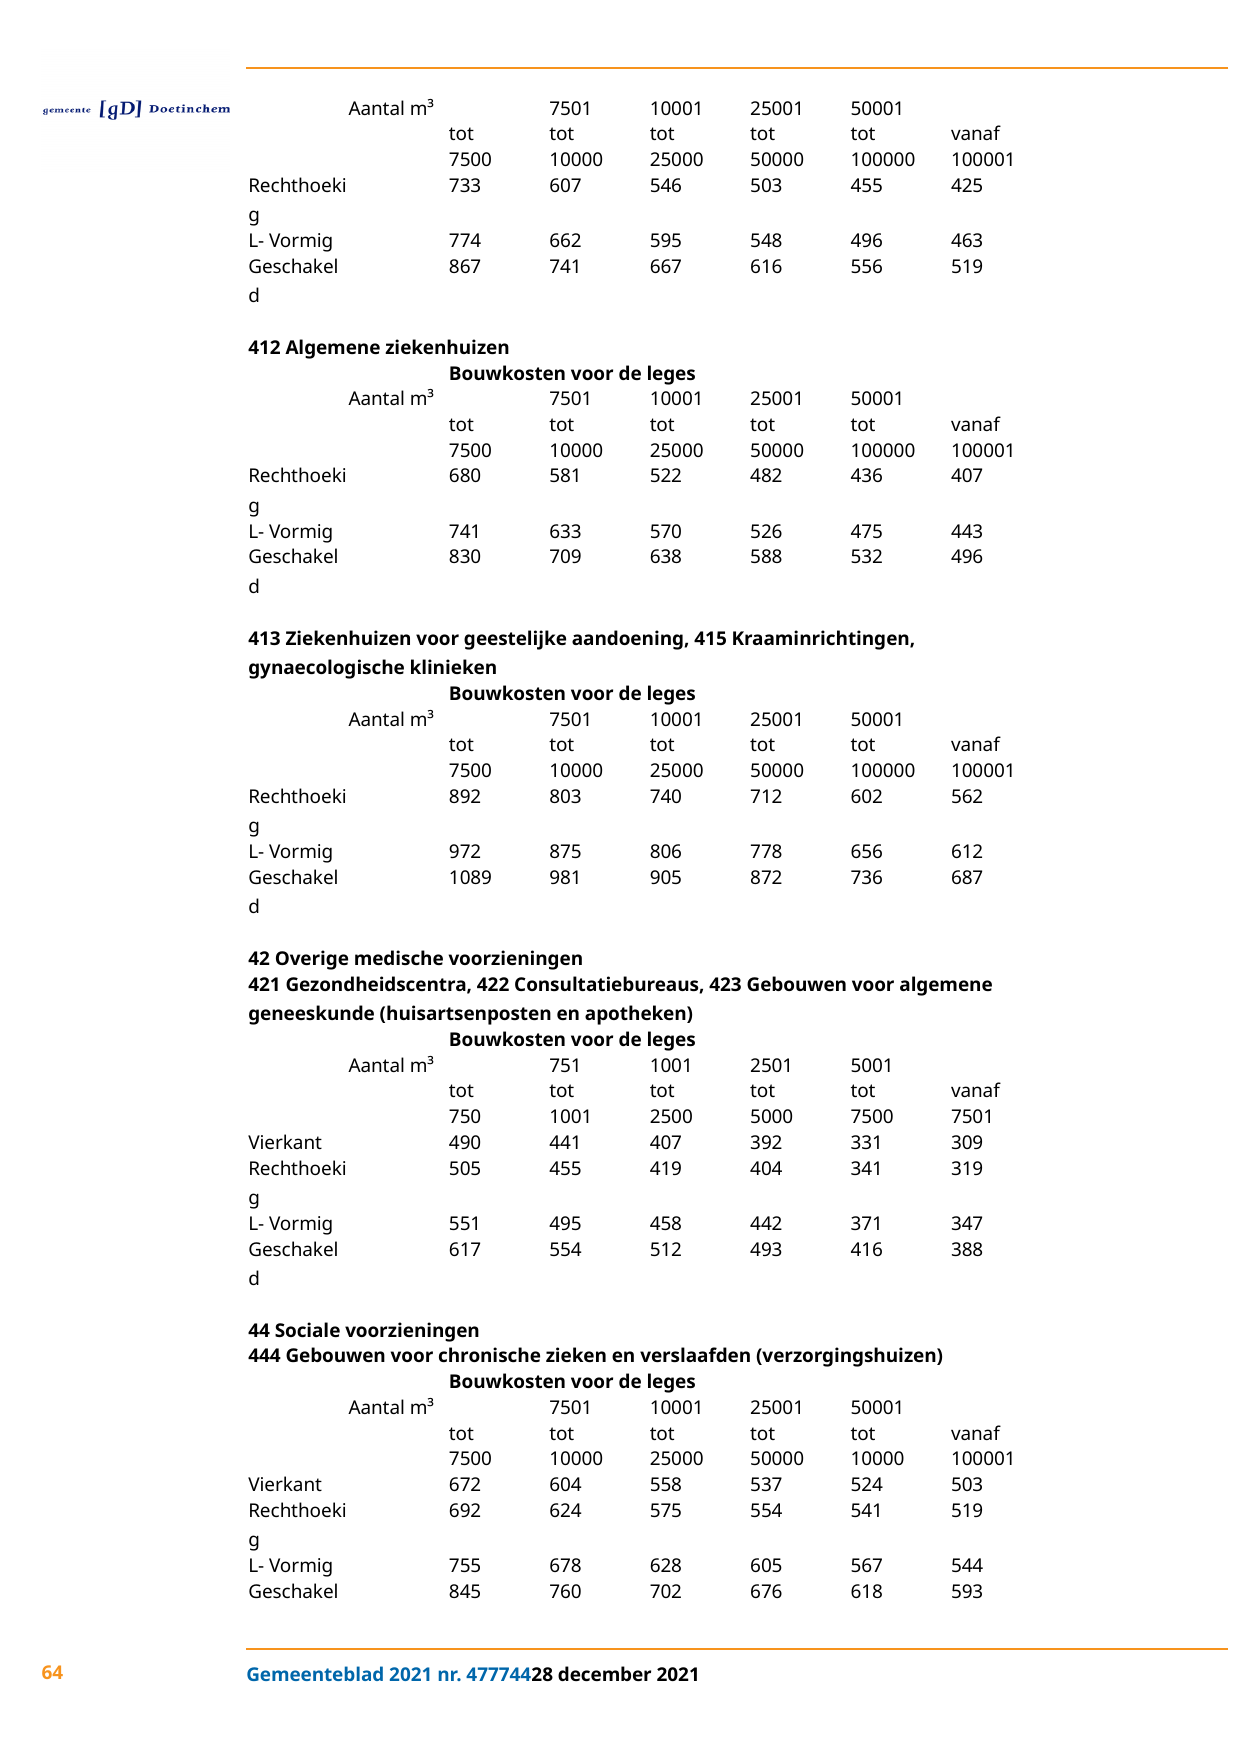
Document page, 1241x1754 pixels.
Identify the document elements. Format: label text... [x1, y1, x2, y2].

table_cell 50000 [750, 757, 850, 783]
table_cell 672 [449, 1471, 549, 1497]
table_cell [248, 1368, 348, 1394]
table_cell [348, 1026, 449, 1052]
table_cell [348, 1236, 449, 1291]
table_cell [1051, 544, 1152, 599]
table_cell 309 [951, 1129, 1051, 1155]
table_cell 25000 [650, 146, 750, 172]
table_cell 736 [850, 864, 951, 919]
table_cell [1051, 1343, 1152, 1368]
table_cell [1051, 1236, 1152, 1291]
table_cell tot [449, 732, 549, 757]
table_cell 680 [449, 463, 549, 518]
table_cell [248, 1103, 348, 1129]
table_cell L- Vormig [248, 838, 348, 864]
table_cell 624 [549, 1497, 649, 1552]
table_cell [348, 1446, 449, 1471]
table_cell [1051, 308, 1152, 334]
table_cell [248, 1026, 348, 1052]
table_cell [1051, 706, 1152, 732]
table_cell [248, 706, 348, 732]
table_cell [951, 1291, 1051, 1317]
table_cell 709 [549, 544, 649, 599]
table_cell Aantal m³ [348, 706, 449, 732]
table_cell [1051, 227, 1152, 253]
table_cell 7500 [449, 437, 549, 463]
table_cell 407 [951, 463, 1051, 518]
table_cell 581 [549, 463, 649, 518]
table_cell 554 [750, 1497, 850, 1552]
table_cell [248, 437, 348, 463]
table_cell [348, 1552, 449, 1578]
table_cell tot [549, 121, 649, 146]
table_cell [248, 680, 348, 706]
table_cell 617 [449, 1236, 549, 1291]
table_cell [1051, 334, 1152, 360]
table_cell 25001 [750, 706, 850, 732]
table_cell 50001 [850, 386, 951, 411]
table_cell [449, 308, 549, 334]
picture [41, 47, 231, 172]
table_cell tot [650, 411, 750, 437]
table_cell tot [549, 1078, 649, 1103]
table_cell Aantal m³ [348, 1052, 449, 1078]
table_cell [850, 1291, 951, 1317]
table_cell 633 [549, 518, 649, 544]
table_cell [348, 1078, 449, 1103]
table_cell Rechthoekig [248, 1155, 348, 1210]
table_cell 607 [549, 172, 649, 227]
table_cell 463 [951, 227, 1051, 253]
table_cell 618 [850, 1578, 951, 1604]
table_cell 25000 [650, 437, 750, 463]
table_cell tot [650, 1420, 750, 1446]
table_cell [248, 732, 348, 757]
table_cell 10000 [850, 1446, 951, 1471]
table_cell [248, 1446, 348, 1471]
table_cell 537 [750, 1471, 850, 1497]
table_cell tot [750, 411, 850, 437]
table_cell [1051, 411, 1152, 437]
table_cell 875 [549, 838, 649, 864]
table_cell [750, 599, 850, 625]
table_cell [1051, 599, 1152, 625]
table_cell L- Vormig [248, 227, 348, 253]
table_cell 524 [850, 1471, 951, 1497]
table_cell Rechthoekig [248, 172, 348, 227]
table_cell 25001 [750, 95, 850, 121]
table_cell 2501 [750, 1052, 850, 1078]
table_cell 412 Algemene ziekenhuizen [248, 334, 1051, 360]
table_cell tot [750, 121, 850, 146]
table_cell Vierkant [248, 1129, 348, 1155]
table_cell 50001 [850, 1394, 951, 1420]
table_cell [248, 95, 348, 121]
table_cell 667 [650, 253, 750, 308]
table_cell L- Vormig [248, 1210, 348, 1236]
table_cell 687 [951, 864, 1051, 919]
table_cell 567 [850, 1552, 951, 1578]
table_cell vanaf [951, 732, 1051, 757]
table_cell 602 [850, 783, 951, 838]
table_cell [951, 95, 1051, 121]
table_cell [248, 1052, 348, 1078]
table_cell 712 [750, 783, 850, 838]
table_cell 740 [650, 783, 750, 838]
table_cell 100000 [850, 146, 951, 172]
table_cell 493 [750, 1236, 850, 1291]
table_cell [650, 308, 750, 334]
table_cell tot [750, 732, 850, 757]
table_cell [1051, 146, 1152, 172]
table_cell [951, 1052, 1051, 1078]
table_cell Geschakel [248, 1578, 348, 1604]
table_cell [348, 308, 449, 334]
table_cell [951, 386, 1051, 411]
table_cell 512 [650, 1236, 750, 1291]
table_cell [348, 411, 449, 437]
table_cell [248, 360, 348, 386]
table_cell [650, 919, 750, 945]
table_cell [1051, 1446, 1152, 1471]
table_cell tot [750, 1420, 850, 1446]
table_cell 421 Gezondheidscentra, 422 Consultatiebureaus, 423 Gebouwen voor algemene geneeskunde (huisartsenposten en apotheken) [248, 971, 1051, 1026]
table_cell [850, 919, 951, 945]
table_cell L- Vormig [248, 518, 348, 544]
table_cell [1051, 838, 1152, 864]
table_cell [348, 463, 449, 518]
table_cell 519 [951, 253, 1051, 308]
table_cell Rechthoekig [248, 783, 348, 838]
table_cell 100001 [951, 437, 1051, 463]
table_cell [1051, 253, 1152, 308]
table_cell [348, 1291, 449, 1317]
table_cell 551 [449, 1210, 549, 1236]
table_cell [951, 308, 1051, 334]
table_cell [850, 308, 951, 334]
table_cell [248, 919, 348, 945]
table_cell [348, 544, 449, 599]
table_cell tot [850, 1078, 951, 1103]
table_cell 554 [549, 1236, 649, 1291]
table_cell [348, 919, 449, 945]
table_cell 7501 [951, 1103, 1051, 1129]
table_cell 702 [650, 1578, 750, 1604]
table_cell [1051, 1394, 1152, 1420]
table_cell 10000 [549, 1446, 649, 1471]
table_cell 7501 [549, 386, 649, 411]
table_cell [348, 732, 449, 757]
table_cell Aantal m³ [348, 95, 449, 121]
table_cell 100000 [850, 437, 951, 463]
table_cell 388 [951, 1236, 1051, 1291]
table_cell [1051, 1155, 1152, 1210]
table_cell 570 [650, 518, 750, 544]
table_cell [348, 838, 449, 864]
table_cell 50001 [850, 706, 951, 732]
table_cell [1051, 1497, 1152, 1552]
table_cell [850, 599, 951, 625]
table_cell 532 [850, 544, 951, 599]
table_cell [248, 1078, 348, 1103]
table_cell 760 [549, 1578, 649, 1604]
table_cell Geschakeld [248, 544, 348, 599]
table_cell [650, 599, 750, 625]
table_cell [549, 599, 649, 625]
table_cell 544 [951, 1552, 1051, 1578]
table_cell 100000 [850, 757, 951, 783]
table_cell 100001 [951, 1446, 1051, 1471]
table_cell 25001 [750, 386, 850, 411]
table_cell [449, 599, 549, 625]
table_cell [348, 599, 449, 625]
table_cell 42 Overige medische voorzieningen [248, 945, 1051, 971]
table_cell 526 [750, 518, 850, 544]
table_cell 556 [850, 253, 951, 308]
table_cell 50000 [750, 1446, 850, 1471]
table_cell 1089 [449, 864, 549, 919]
table_cell tot [449, 411, 549, 437]
table_cell [348, 864, 449, 919]
table_cell [449, 1291, 549, 1317]
table_cell 392 [750, 1129, 850, 1155]
table_cell [348, 172, 449, 227]
table_cell tot [750, 1078, 850, 1103]
table_cell [951, 919, 1051, 945]
table_cell 495 [549, 1210, 649, 1236]
table_cell 425 [951, 172, 1051, 227]
table_cell [1051, 1026, 1152, 1052]
table_cell [1051, 1420, 1152, 1446]
table_cell Bouwkosten voor de leges [449, 360, 1051, 386]
table_cell tot [549, 732, 649, 757]
table_cell 25001 [750, 1394, 850, 1420]
table_cell [348, 360, 449, 386]
table_cell [1051, 1471, 1152, 1497]
table_cell 1001 [549, 1103, 649, 1129]
table_cell 496 [951, 544, 1051, 599]
table_cell 845 [449, 1578, 549, 1604]
table_cell 7500 [850, 1103, 951, 1129]
table_cell [248, 1420, 348, 1446]
table_cell tot [549, 1420, 649, 1446]
table_cell 678 [549, 1552, 649, 1578]
table_cell [1051, 172, 1152, 227]
table_cell 503 [951, 1471, 1051, 1497]
table_cell [348, 1210, 449, 1236]
table_cell 419 [650, 1155, 750, 1210]
table_cell [449, 706, 549, 732]
table_cell 100001 [951, 146, 1051, 172]
table_cell tot [850, 121, 951, 146]
table_cell 751 [549, 1052, 649, 1078]
table_cell Aantal m³ [348, 1394, 449, 1420]
table_cell [951, 599, 1051, 625]
table_cell tot [449, 1078, 549, 1103]
table_cell [1051, 997, 1152, 1026]
table_cell [549, 919, 649, 945]
table_cell [1051, 732, 1152, 757]
table_cell [1051, 121, 1152, 146]
table_cell 5000 [750, 1103, 850, 1129]
table_cell 733 [449, 172, 549, 227]
table_cell 50001 [850, 95, 951, 121]
table_cell [348, 1578, 449, 1604]
table_cell [348, 680, 449, 706]
table_cell [1051, 1052, 1152, 1078]
table_cell 416 [850, 1236, 951, 1291]
table_cell 455 [850, 172, 951, 227]
table_cell 867 [449, 253, 549, 308]
table_cell 455 [549, 1155, 649, 1210]
table_cell [1051, 95, 1152, 121]
table_cell [1051, 386, 1152, 411]
table_cell [1051, 518, 1152, 544]
table_cell [449, 1394, 549, 1420]
table_cell 7500 [449, 146, 549, 172]
table_cell [449, 386, 549, 411]
table_cell [348, 518, 449, 544]
table_cell 541 [850, 1497, 951, 1552]
table_cell [449, 919, 549, 945]
table_cell vanaf [951, 121, 1051, 146]
table_cell Bouwkosten voor de leges [449, 680, 1051, 706]
table_cell 892 [449, 783, 549, 838]
table_cell [248, 121, 348, 146]
table_cell 741 [549, 253, 649, 308]
table_cell 546 [650, 172, 750, 227]
table_cell [449, 1052, 549, 1078]
table_cell 496 [850, 227, 951, 253]
table_cell 44 Sociale voorzieningen [248, 1317, 1051, 1343]
table_cell tot [850, 1420, 951, 1446]
table_cell [1051, 971, 1152, 997]
table_cell [549, 308, 649, 334]
table_cell vanaf [951, 411, 1051, 437]
table_cell 905 [650, 864, 750, 919]
table_cell 319 [951, 1155, 1051, 1210]
table_cell [348, 1129, 449, 1155]
table_cell tot [549, 411, 649, 437]
table_cell [449, 95, 549, 121]
table_cell 7501 [549, 706, 649, 732]
table_cell [348, 1471, 449, 1497]
table_cell Geschakeld [248, 864, 348, 919]
table_cell Bouwkosten voor de leges [449, 1368, 1051, 1394]
table_cell 50000 [750, 146, 850, 172]
table_cell 981 [549, 864, 649, 919]
table_cell tot [650, 121, 750, 146]
table_cell 662 [549, 227, 649, 253]
table_cell 972 [449, 838, 549, 864]
table_cell 503 [750, 172, 850, 227]
table_cell 10001 [650, 1394, 750, 1420]
table_cell [1051, 1578, 1152, 1604]
table_cell [248, 599, 348, 625]
table_cell [951, 1394, 1051, 1420]
table_cell [750, 1291, 850, 1317]
table_cell Bouwkosten voor de leges [449, 1026, 1051, 1052]
table_cell [750, 308, 850, 334]
table_cell 10000 [549, 757, 649, 783]
table_cell [650, 1291, 750, 1317]
table_cell Rechthoekig [248, 463, 348, 518]
table_cell [549, 1291, 649, 1317]
table_cell 436 [850, 463, 951, 518]
table_cell 490 [449, 1129, 549, 1155]
table_cell [1051, 625, 1152, 680]
table_cell 441 [549, 1129, 649, 1155]
table_cell [1051, 463, 1152, 518]
table_cell tot [449, 1420, 549, 1446]
table_cell 7500 [449, 1446, 549, 1471]
table_cell tot [850, 732, 951, 757]
table_cell Aantal m³ [348, 386, 449, 411]
table_cell 442 [750, 1210, 850, 1236]
table_cell [1051, 1317, 1152, 1343]
table_cell 10000 [549, 146, 649, 172]
table_cell 347 [951, 1210, 1051, 1236]
table_cell 519 [951, 1497, 1051, 1552]
table_cell 7500 [449, 757, 549, 783]
table_cell 25000 [650, 1446, 750, 1471]
table_cell 595 [650, 227, 750, 253]
table_cell tot [650, 1078, 750, 1103]
table_cell 50000 [750, 437, 850, 463]
table_cell 755 [449, 1552, 549, 1578]
table_cell 605 [750, 1552, 850, 1578]
table_cell 475 [850, 518, 951, 544]
table_cell L- Vormig [248, 1552, 348, 1578]
table_cell 638 [650, 544, 750, 599]
table_cell 872 [750, 864, 850, 919]
table_cell 7501 [549, 95, 649, 121]
table_cell 616 [750, 253, 850, 308]
table_cell [348, 146, 449, 172]
table_cell [1051, 360, 1152, 386]
table_cell [248, 308, 348, 334]
table_cell vanaf [951, 1078, 1051, 1103]
table_cell [348, 1155, 449, 1210]
table_cell 413 Ziekenhuizen voor geestelijke aandoening, 415 Kraaminrichtingen, gynaecologische klinieken [248, 625, 1051, 680]
table_cell Rechthoekig [248, 1497, 348, 1552]
table_cell 10001 [650, 386, 750, 411]
table_cell [348, 227, 449, 253]
table_cell [1051, 1210, 1152, 1236]
table_cell 371 [850, 1210, 951, 1236]
table_cell [248, 1291, 348, 1317]
table_cell [348, 1368, 449, 1394]
table_cell 7501 [549, 1394, 649, 1420]
table_cell [1051, 680, 1152, 706]
table_cell [951, 706, 1051, 732]
table_cell 593 [951, 1578, 1051, 1604]
table_cell [1051, 437, 1152, 463]
table_cell [1051, 864, 1152, 919]
table_cell [1051, 1103, 1152, 1129]
table_cell 404 [750, 1155, 850, 1210]
table_cell [348, 121, 449, 146]
table_cell 588 [750, 544, 850, 599]
table_cell 830 [449, 544, 549, 599]
table_cell tot [650, 732, 750, 757]
table_cell 522 [650, 463, 750, 518]
table_cell 778 [750, 838, 850, 864]
table_cell 331 [850, 1129, 951, 1155]
table_cell Vierkant [248, 1471, 348, 1497]
table_cell [1051, 919, 1152, 945]
table_cell tot [449, 121, 549, 146]
table_cell Geschakeld [248, 253, 348, 308]
table_cell 548 [750, 227, 850, 253]
table_cell [248, 386, 348, 411]
table_cell [1051, 757, 1152, 783]
table_cell 628 [650, 1552, 750, 1578]
table_cell 443 [951, 518, 1051, 544]
table_cell 2500 [650, 1103, 750, 1129]
table_cell tot [850, 411, 951, 437]
table_cell [1051, 1552, 1152, 1578]
table_cell 25000 [650, 757, 750, 783]
table_cell 10000 [549, 437, 649, 463]
table_cell 656 [850, 838, 951, 864]
table_cell [1051, 1078, 1152, 1103]
table_cell 676 [750, 1578, 850, 1604]
table_cell 612 [951, 838, 1051, 864]
table_cell 10001 [650, 706, 750, 732]
table_cell [248, 146, 348, 172]
table_cell 558 [650, 1471, 750, 1497]
table_cell Geschakeld [248, 1236, 348, 1291]
table_cell [248, 1394, 348, 1420]
table_cell 806 [650, 838, 750, 864]
table_cell 575 [650, 1497, 750, 1552]
table_cell 458 [650, 1210, 750, 1236]
table_cell [348, 783, 449, 838]
table_cell 482 [750, 463, 850, 518]
table_cell 774 [449, 227, 549, 253]
table_cell 1001 [650, 1052, 750, 1078]
table_cell 341 [850, 1155, 951, 1210]
table_cell 604 [549, 1471, 649, 1497]
table_cell [750, 919, 850, 945]
table_cell 5001 [850, 1052, 951, 1078]
table_cell 407 [650, 1129, 750, 1155]
table_cell [248, 411, 348, 437]
table_cell [348, 253, 449, 308]
table_cell 100001 [951, 757, 1051, 783]
table_cell [348, 1103, 449, 1129]
table_cell [1051, 1368, 1152, 1394]
table_cell [1051, 1291, 1152, 1317]
table_cell [348, 1420, 449, 1446]
table_cell [1051, 783, 1152, 838]
table_cell 444 Gebouwen voor chronische zieken en verslaafden (verzorgingshuizen) [248, 1343, 1051, 1368]
table_cell 505 [449, 1155, 549, 1210]
table_cell [1051, 1129, 1152, 1155]
table_cell vanaf [951, 1420, 1051, 1446]
table_cell [348, 757, 449, 783]
table_cell [348, 437, 449, 463]
table_cell [348, 1497, 449, 1552]
table_cell 562 [951, 783, 1051, 838]
table_cell 741 [449, 518, 549, 544]
table_cell 10001 [650, 95, 750, 121]
table_cell 803 [549, 783, 649, 838]
table_cell [248, 757, 348, 783]
table_cell [1051, 945, 1152, 971]
table_cell 750 [449, 1103, 549, 1129]
table_cell 692 [449, 1497, 549, 1552]
